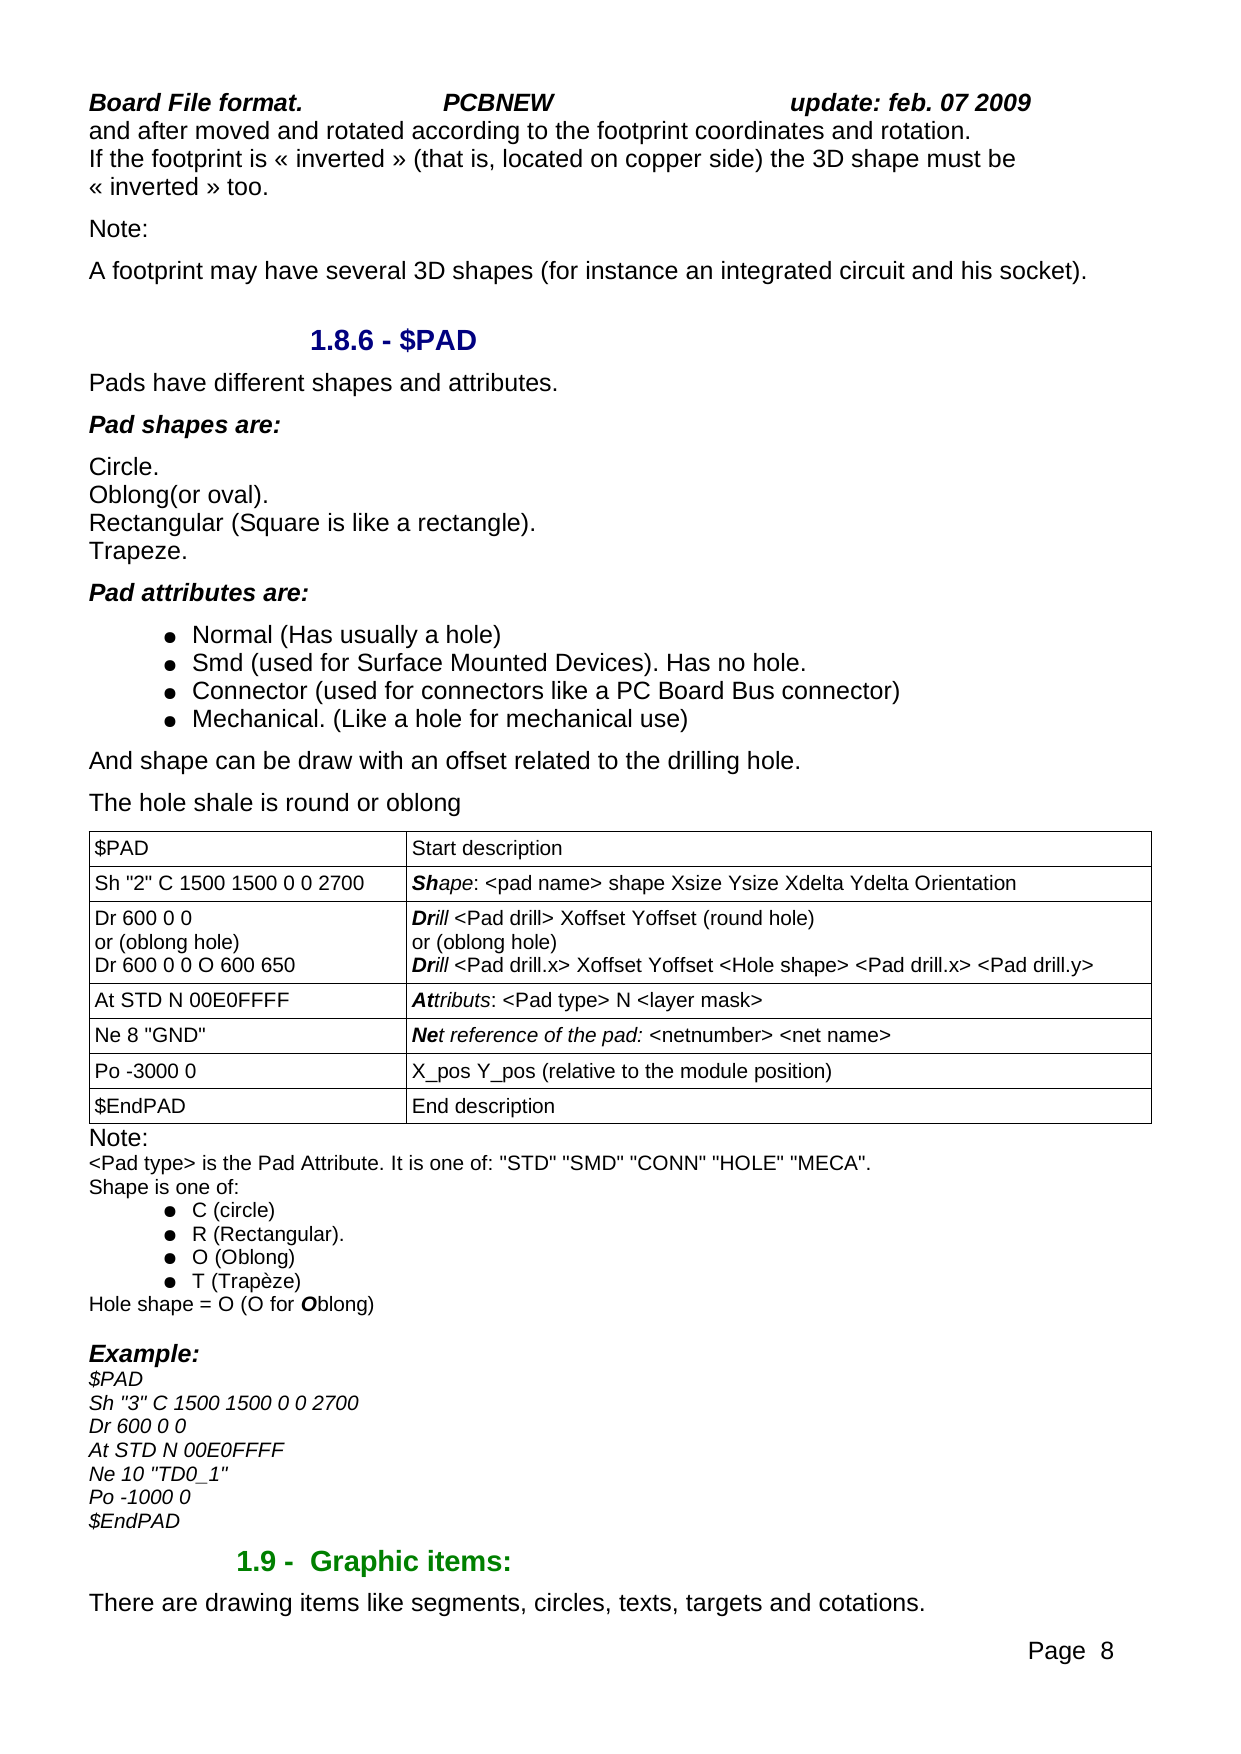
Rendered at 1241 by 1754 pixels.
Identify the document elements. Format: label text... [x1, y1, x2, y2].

text Rectangular (Square is like a rectangle). [88, 509, 1152, 537]
table_header $PAD [90, 832, 406, 866]
text Ne 10 "TD0_1" [88, 1462, 1152, 1486]
text Note: [88, 1123, 1152, 1152]
text $EndPAD [88, 1509, 1152, 1533]
subtitle $PAD [236, 324, 1152, 357]
list O (Oblong) [162, 1246, 1152, 1269]
table_cell Ne 8 "GND" [90, 1019, 406, 1053]
text Shape is one of: [88, 1175, 1152, 1199]
table_cell Net reference of the pad: <netnumber> <net name> [407, 1019, 1151, 1053]
table_cell Drill <Pad drill> Xoffset Yoffset (round hole) or (oblong hole) Drill <Pad drill.x> Xoffset Yoffset <Hole shape> <Pad drill.x> <Pad drill.y> [407, 902, 1151, 983]
text Dr 600 0 0 [88, 1415, 1152, 1438]
text Example: [88, 1340, 1152, 1368]
text Pads have different shapes and attributes. [88, 369, 1152, 397]
list Mechanical. (Like a hole for mechanical use) [162, 705, 1152, 733]
subtitle Graphic items: [162, 1544, 1152, 1577]
text Pad attributes are: [88, 579, 1152, 607]
text There are drawing items like segments, circles, texts, targets and cotations. [88, 1589, 1152, 1617]
table_cell Dr 600 0 0 or (oblong hole) Dr 600 0 0 O 600 650 [90, 902, 406, 983]
table_cell Sh "2" C 1500 1500 0 0 2700 [90, 867, 406, 901]
text Sh "3" C 1500 1500 0 0 2700 [88, 1391, 1152, 1415]
text Circle. [88, 453, 1152, 481]
table_header Start description [407, 832, 1151, 866]
table_cell Shape: <pad name> shape Xsize Ysize Xdelta Ydelta Orientation [407, 867, 1151, 901]
text Trapeze. [88, 537, 1152, 565]
text and after moved and rotated according to the footprint coordinates and rotation. [88, 117, 1152, 144]
text At STD N 00E0FFFF [88, 1438, 1152, 1462]
text And shape can be draw with an offset related to the drilling hole. [88, 747, 1152, 775]
table_cell X_pos Y_pos (relative to the module position) [407, 1054, 1151, 1088]
text If the footprint is « inverted » (that is, located on copper side) the 3D shape must be « inverted » too. [88, 144, 1152, 201]
list Smd (used for Surface Mounted Devices). Has no hole. [162, 649, 1152, 677]
text Pad shapes are: [88, 411, 1152, 439]
table_cell End description [407, 1089, 1151, 1123]
table_cell $EndPAD [90, 1089, 406, 1123]
list R (Rectangular). [162, 1222, 1152, 1246]
text $PAD [88, 1368, 1152, 1391]
text A footprint may have several 3D shapes (for instance an integrated circuit and his socket). [88, 257, 1152, 284]
list T (Trapèze) [162, 1269, 1152, 1293]
list Connector (used for connectors like a PC Board Bus connector) [162, 677, 1152, 705]
text Hole shape = O (O for Oblong) [88, 1293, 1152, 1316]
table_cell Po -3000 0 [90, 1054, 406, 1088]
text The hole shale is round or oblong [88, 789, 1152, 817]
table_cell Attributs: <Pad type> N <layer mask> [407, 984, 1151, 1018]
list C (circle) [162, 1199, 1152, 1222]
text Oblong(or oval). [88, 481, 1152, 509]
list Normal (Has usually a hole) [162, 621, 1152, 649]
text Note: [88, 214, 1152, 243]
text Po -1000 0 [88, 1486, 1152, 1509]
table_cell At STD N 00E0FFFF [90, 984, 406, 1018]
text <Pad type> is the Pad Attribute. It is one of: "STD" "SMD" "CONN" "HOLE" "MECA". [88, 1152, 1152, 1175]
